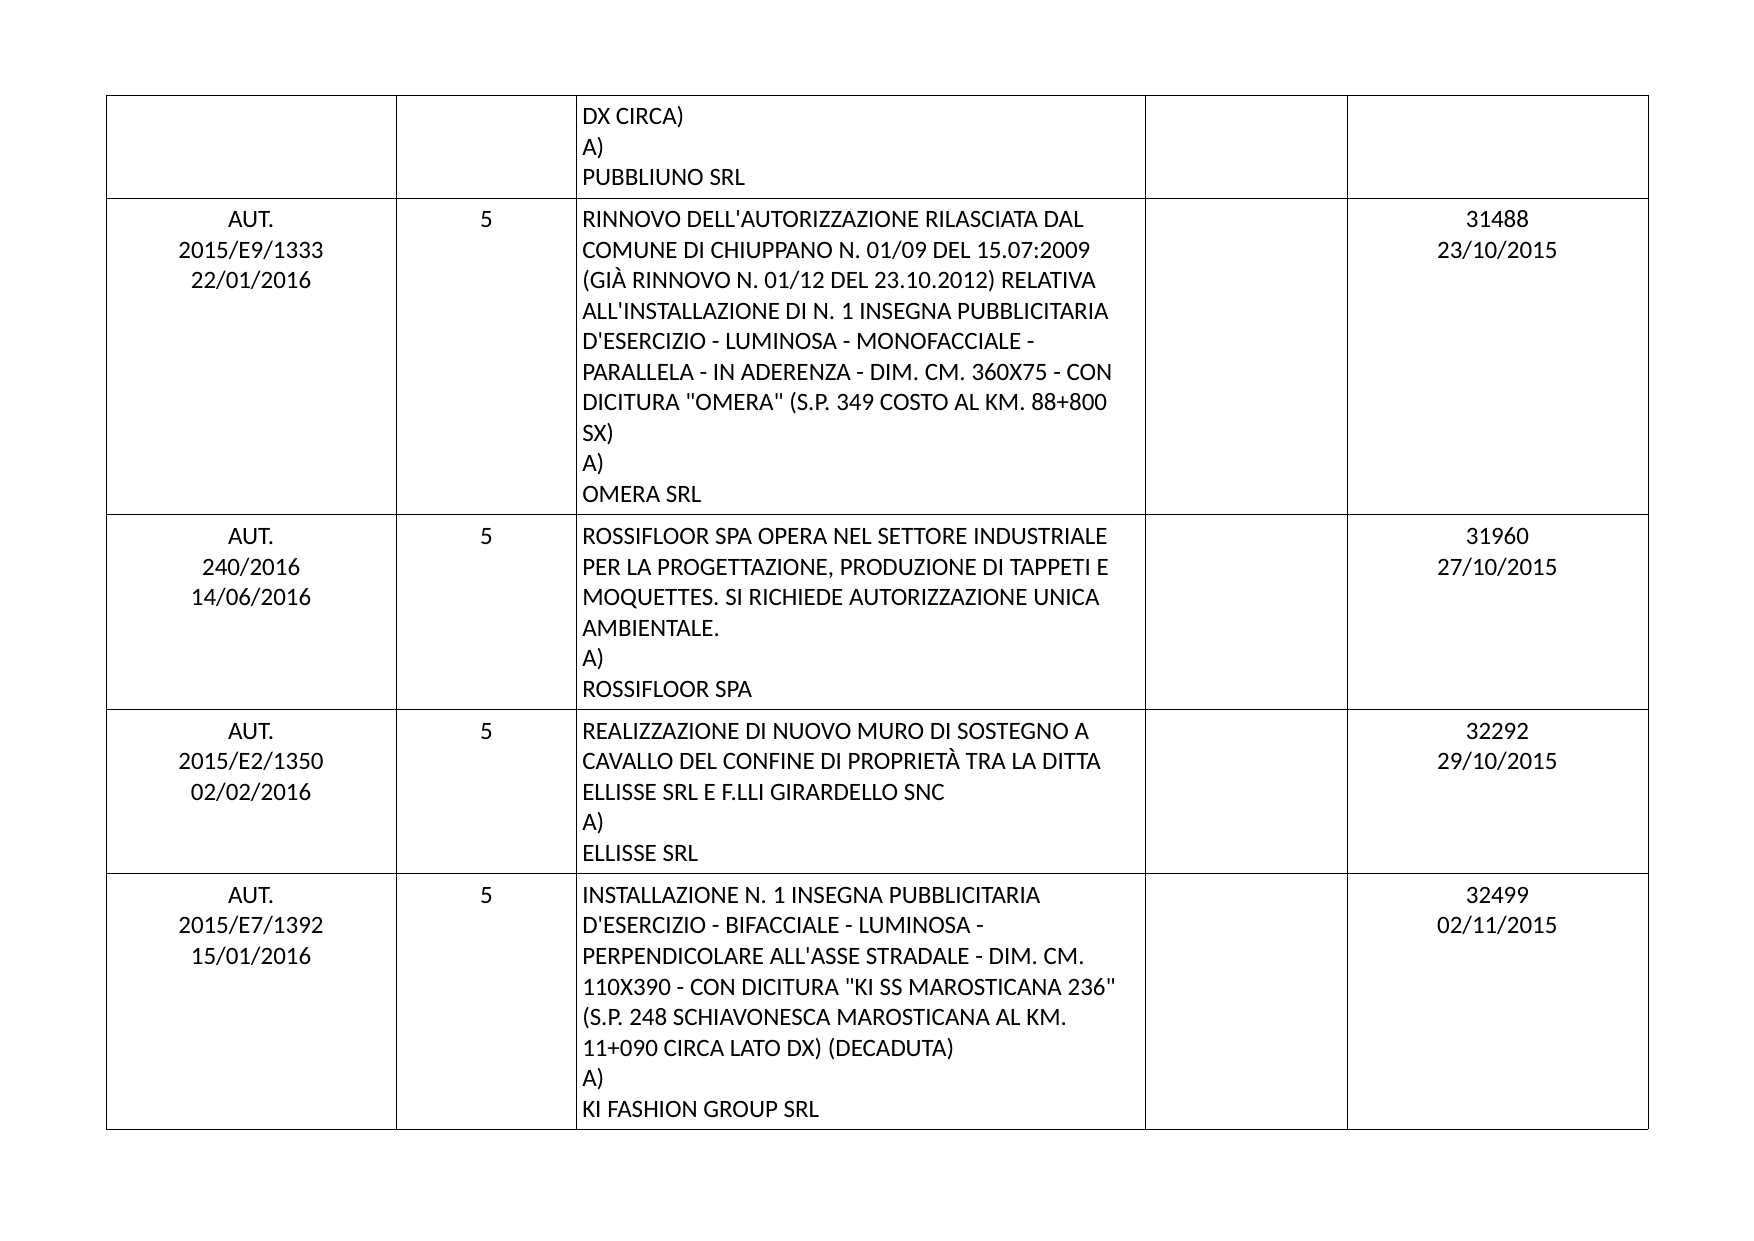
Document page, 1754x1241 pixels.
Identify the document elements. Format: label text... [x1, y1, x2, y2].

table_cell 32292 29/10/2015 [1348, 710, 1648, 873]
table_cell 5 [397, 515, 576, 709]
table_cell Installazione n. 1 insegna pubblicitaria d'esercizio - bifacciale - luminosa - perpendicolare all'asse stradale - dim. cm. 110x390 - con dicitura "ki ss marosticana 236" (s.p. 248 schiavonesca marosticana al km. 11+090 circa lato dx) (decaduta) A) Ki fashion group srl [577, 874, 1145, 1129]
table_cell 31488 23/10/2015 [1348, 199, 1648, 514]
table_cell 5 [397, 874, 576, 1129]
table_cell 5 [397, 710, 576, 873]
table_cell [1146, 710, 1347, 873]
table_cell [1146, 199, 1347, 514]
table_cell Rinnovo dell'autorizzazione rilasciata dal comune di chiuppano n. 01/09 del 15.07:2009 (già rinnovo n. 01/12 del 23.10.2012) relativa all'installazione di n. 1 insegna pubblicitaria d'esercizio - luminosa - monofacciale - parallela - in aderenza - dim. cm. 360x75 - con dicitura "omera" (s.p. 349 costo al km. 88+800 sx) A) Omera srl [577, 199, 1145, 514]
table_cell [1146, 96, 1347, 198]
table_cell 32499 02/11/2015 [1348, 874, 1648, 1129]
table_cell Realizzazione di nuovo muro di sostegno a cavallo del confine di proprietà tra la ditta ellisse srl e f.lli girardello snc A) Ellisse srl [577, 710, 1145, 873]
table_cell [1146, 874, 1347, 1129]
table_cell [1146, 515, 1347, 709]
table_cell [107, 96, 396, 198]
table_cell [1348, 96, 1648, 198]
table_cell dx circa) A) Pubbliuno srl [577, 96, 1145, 198]
table_cell AUT. 2015/E2/1350 02/02/2016 [107, 710, 396, 873]
table_cell 31960 27/10/2015 [1348, 515, 1648, 709]
table_cell 5 [397, 199, 576, 514]
table_cell AUT. 2015/E7/1392 15/01/2016 [107, 874, 396, 1129]
table_cell Rossifloor spa opera nel settore industriale per la progettazione, produzione di tappeti e moquettes. si richiede autorizzazione unica ambientale. A) Rossifloor spa [577, 515, 1145, 709]
table_cell [397, 96, 576, 198]
table_cell AUT. 240/2016 14/06/2016 [107, 515, 396, 709]
table_cell AUT. 2015/E9/1333 22/01/2016 [107, 199, 396, 514]
